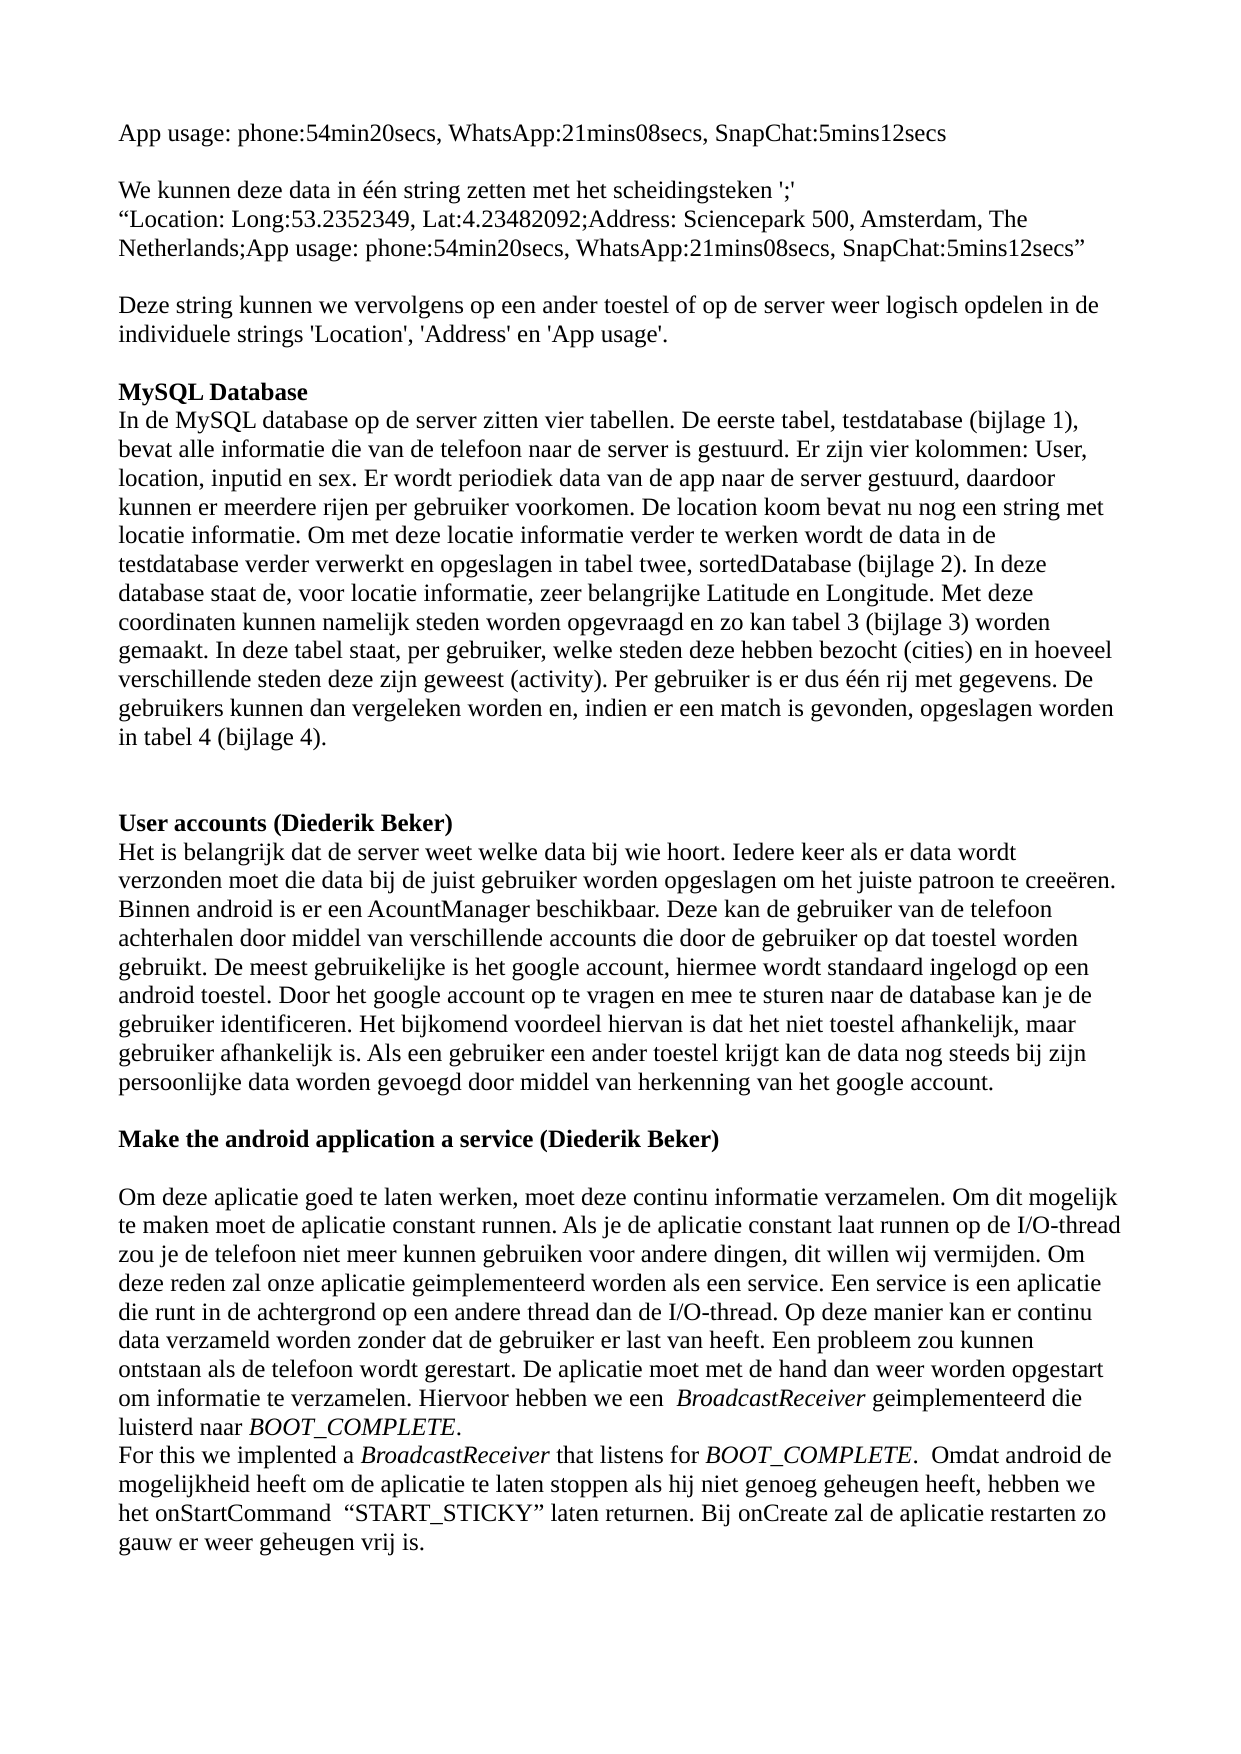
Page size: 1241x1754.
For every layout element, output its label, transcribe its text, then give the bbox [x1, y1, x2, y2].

text Make the android application a service (Diederik Beker) [118, 1124, 1122, 1153]
text User accounts (Diederik Beker) [118, 808, 1122, 837]
text Deze string kunnen we vervolgens op een ander toestel of op de server weer logisch opdelen in de individuele strings 'Location', 'Address' en 'App usage'. [118, 291, 1122, 348]
text MySQL Database [118, 377, 1122, 406]
text We kunnen deze data in één string zetten met het scheidingsteken ';' [118, 176, 1122, 204]
text In de MySQL database op de server zitten vier tabellen. De eerste tabel, testdatabase (bijlage 1), [118, 406, 1122, 434]
text bevat alle informatie die van de telefoon naar de server is gestuurd. Er zijn vier kolommen: User, location, inputid en sex. Er wordt periodiek data van de app naar de server gestuurd, daardoor kunnen er meerdere rijen per gebruiker voorkomen. De location koom bevat nu nog een string met locatie informatie. Om met deze locatie informatie verder te werken wordt de data in de testdatabase verder verwerkt en opgeslagen in tabel twee, sortedDatabase (bijlage 2). In deze database staat de, voor locatie informatie, zeer belangrijke Latitude en Longitude. Met deze coordinaten kunnen namelijk steden worden opgevraagd en zo kan tabel 3 (bijlage 3) worden gemaakt. In deze tabel staat, per gebruiker, welke steden deze hebben bezocht (cities) en in hoeveel verschillende steden deze zijn geweest (activity). Per gebruiker is er dus één rij met gegevens. De gebruikers kunnen dan vergeleken worden en, indien er een match is gevonden, opgeslagen worden in tabel 4 (bijlage 4). [118, 434, 1122, 751]
text For this we implented a BroadcastReceiver that listens for BOOT_COMPLETE. Omdat android de mogelijkheid heeft om de aplicatie te laten stoppen als hij niet genoeg geheugen heeft, hebben we het onStartCommand “START_STICKY” laten returnen. Bij onCreate zal de aplicatie restarten zo gauw er weer geheugen vrij is. [118, 1441, 1122, 1556]
text “Location: Long:53.2352349, Lat:4.23482092;Address: Sciencepark 500, Amsterdam, The Netherlands;App usage: phone:54min20secs, WhatsApp:21mins08secs, SnapChat:5mins12secs” [118, 204, 1122, 262]
text Om deze aplicatie goed te laten werken, moet deze continu informatie verzamelen. Om dit mogelijk te maken moet de aplicatie constant runnen. Als je de aplicatie constant laat runnen op de I/O-thread zou je de telefoon niet meer kunnen gebruiken voor andere dingen, dit willen wij vermijden. Om deze reden zal onze aplicatie geimplementeerd worden als een service. Een service is een aplicatie die runt in de achtergrond op een andere thread dan de I/O-thread. Op deze manier kan er continu data verzameld worden zonder dat de gebruiker er last van heeft. Een probleem zou kunnen ontstaan als de telefoon wordt gerestart. De aplicatie moet met de hand dan weer worden opgestart om informatie te verzamelen. Hiervoor hebben we een BroadcastReceiver geimplementeerd die luisterd naar BOOT_COMPLETE. [118, 1182, 1122, 1441]
text Het is belangrijk dat de server weet welke data bij wie hoort. Iedere keer als er data wordt verzonden moet die data bij de juist gebruiker worden opgeslagen om het juiste patroon te creeëren. Binnen android is er een AcountManager beschikbaar. Deze kan de gebruiker van de telefoon achterhalen door middel van verschillende accounts die door de gebruiker op dat toestel worden gebruikt. De meest gebruikelijke is het google account, hiermee wordt standaard ingelogd op een android toestel. Door het google account op te vragen en mee te sturen naar de database kan je de gebruiker identificeren. Het bijkomend voordeel hiervan is dat het niet toestel afhankelijk, maar gebruiker afhankelijk is. Als een gebruiker een ander toestel krijgt kan de data nog steeds bij zijn persoonlijke data worden gevoegd door middel van herkenning van het google account. [118, 837, 1122, 1096]
text App usage: phone:54min20secs, WhatsApp:21mins08secs, SnapChat:5mins12secs [118, 118, 1122, 147]
